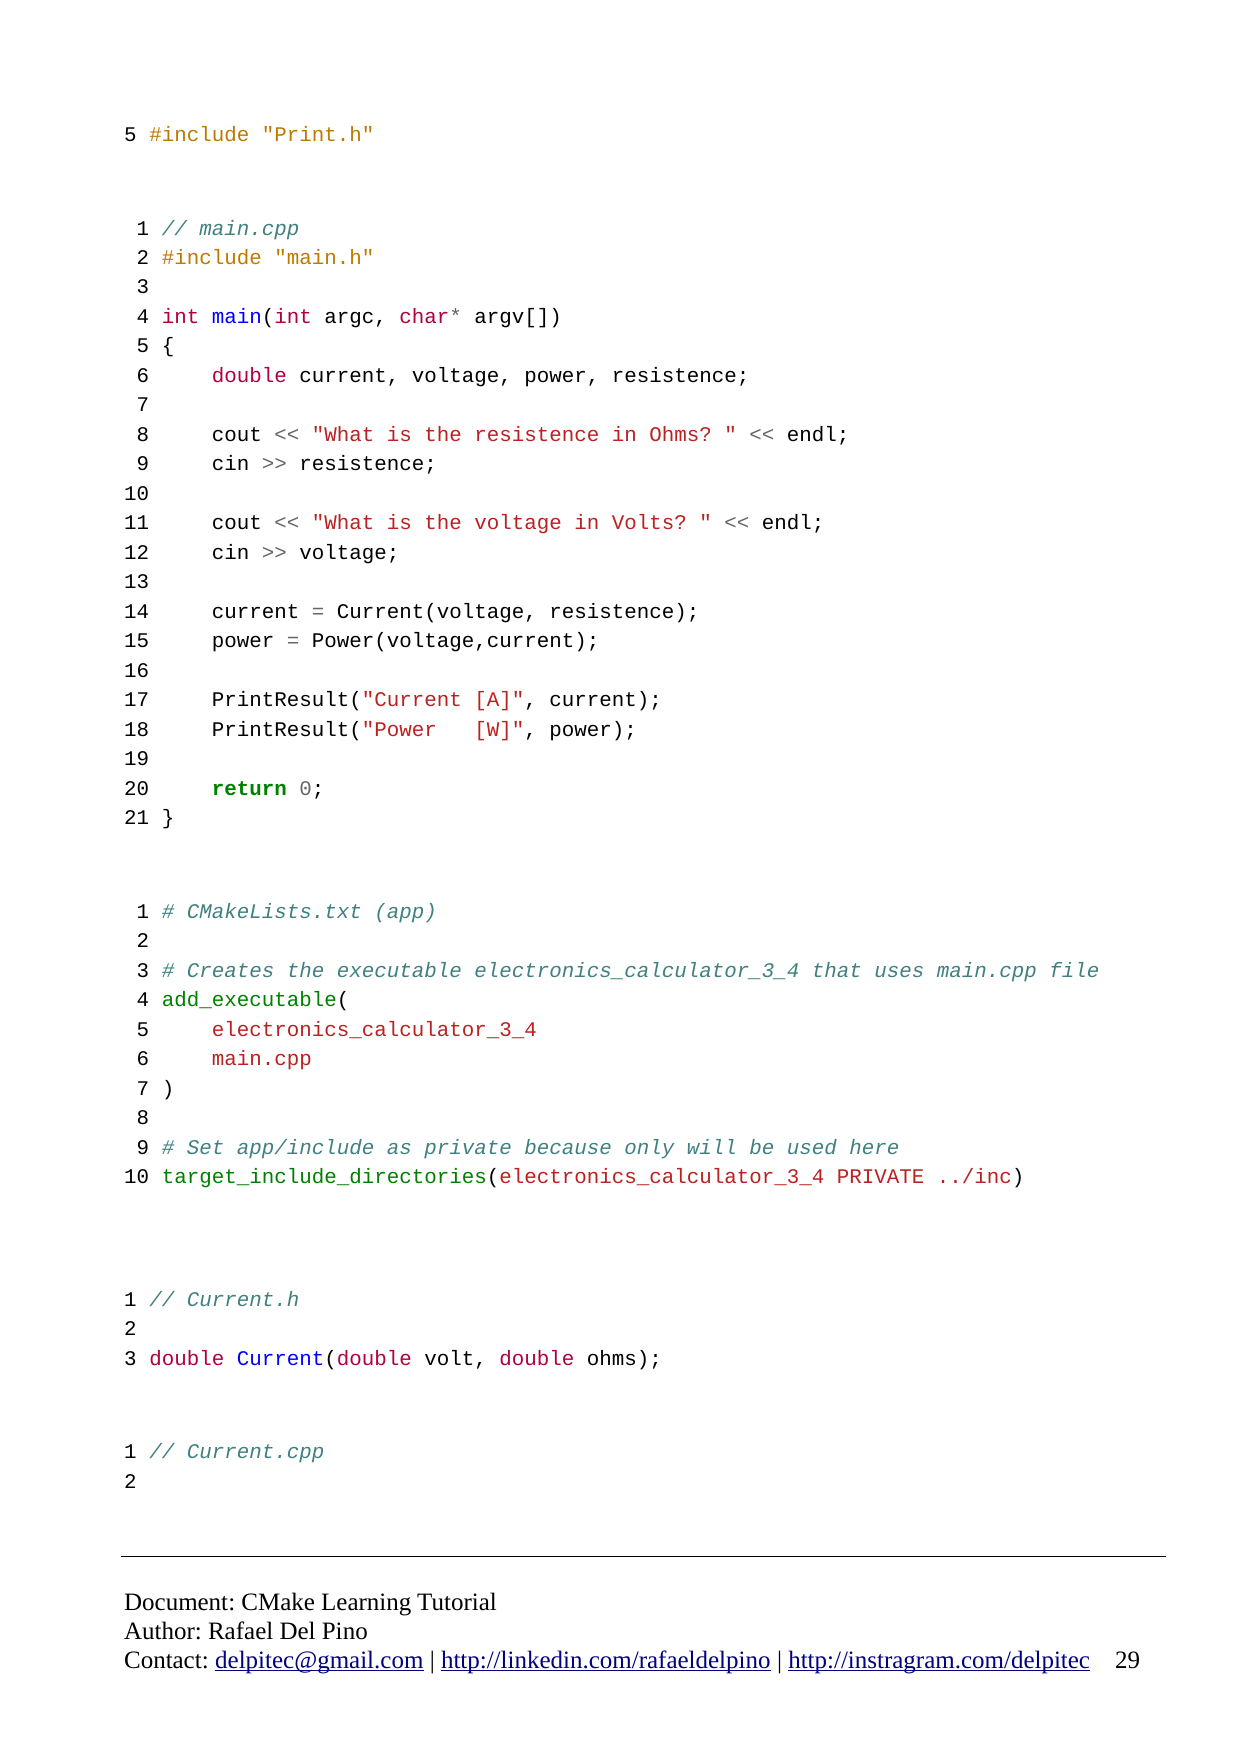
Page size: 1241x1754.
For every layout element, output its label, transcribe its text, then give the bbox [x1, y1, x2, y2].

table_header 1 2 3 4 5 6 7 8 9 10 11 12 13 14 15 16 17 18 19 20 21 [121, 215, 159, 869]
table_header # CMakeLists.txt (app) # Creates the executable electronics_calculator_3_4 that uses main.cpp file add_executable( electronics_calculator_3_4 main.cpp ) # Set app/include as private because only will be used here target_include_directories(electronics_calculator_3_4 PRIVATE ../inc) [159, 898, 1178, 1228]
table_header // Current.cpp [146, 1438, 1178, 1503]
table_header 1 2 [121, 1438, 146, 1503]
table_header 1 2 3 [121, 1286, 146, 1409]
table_header 5 [121, 121, 146, 186]
table_header // Current.h double Current(double volt, double ohms); [146, 1286, 1178, 1409]
table_header #include "Print.h" [146, 121, 1178, 186]
table_header 1 2 3 4 5 6 7 8 9 10 [121, 898, 159, 1228]
table_header // main.cpp #include "main.h" int main(int argc, char* argv[]) { double current, voltage, power, resistence; cout << "What is the resistence in Ohms? " << endl; cin >> resistence; cout << "What is the voltage in Volts? " << endl; cin >> voltage; current = Current(voltage, resistence); power = Power(voltage,current); PrintResult("Current [A]", current); PrintResult("Power [W]", power); return 0; } [159, 215, 1178, 869]
